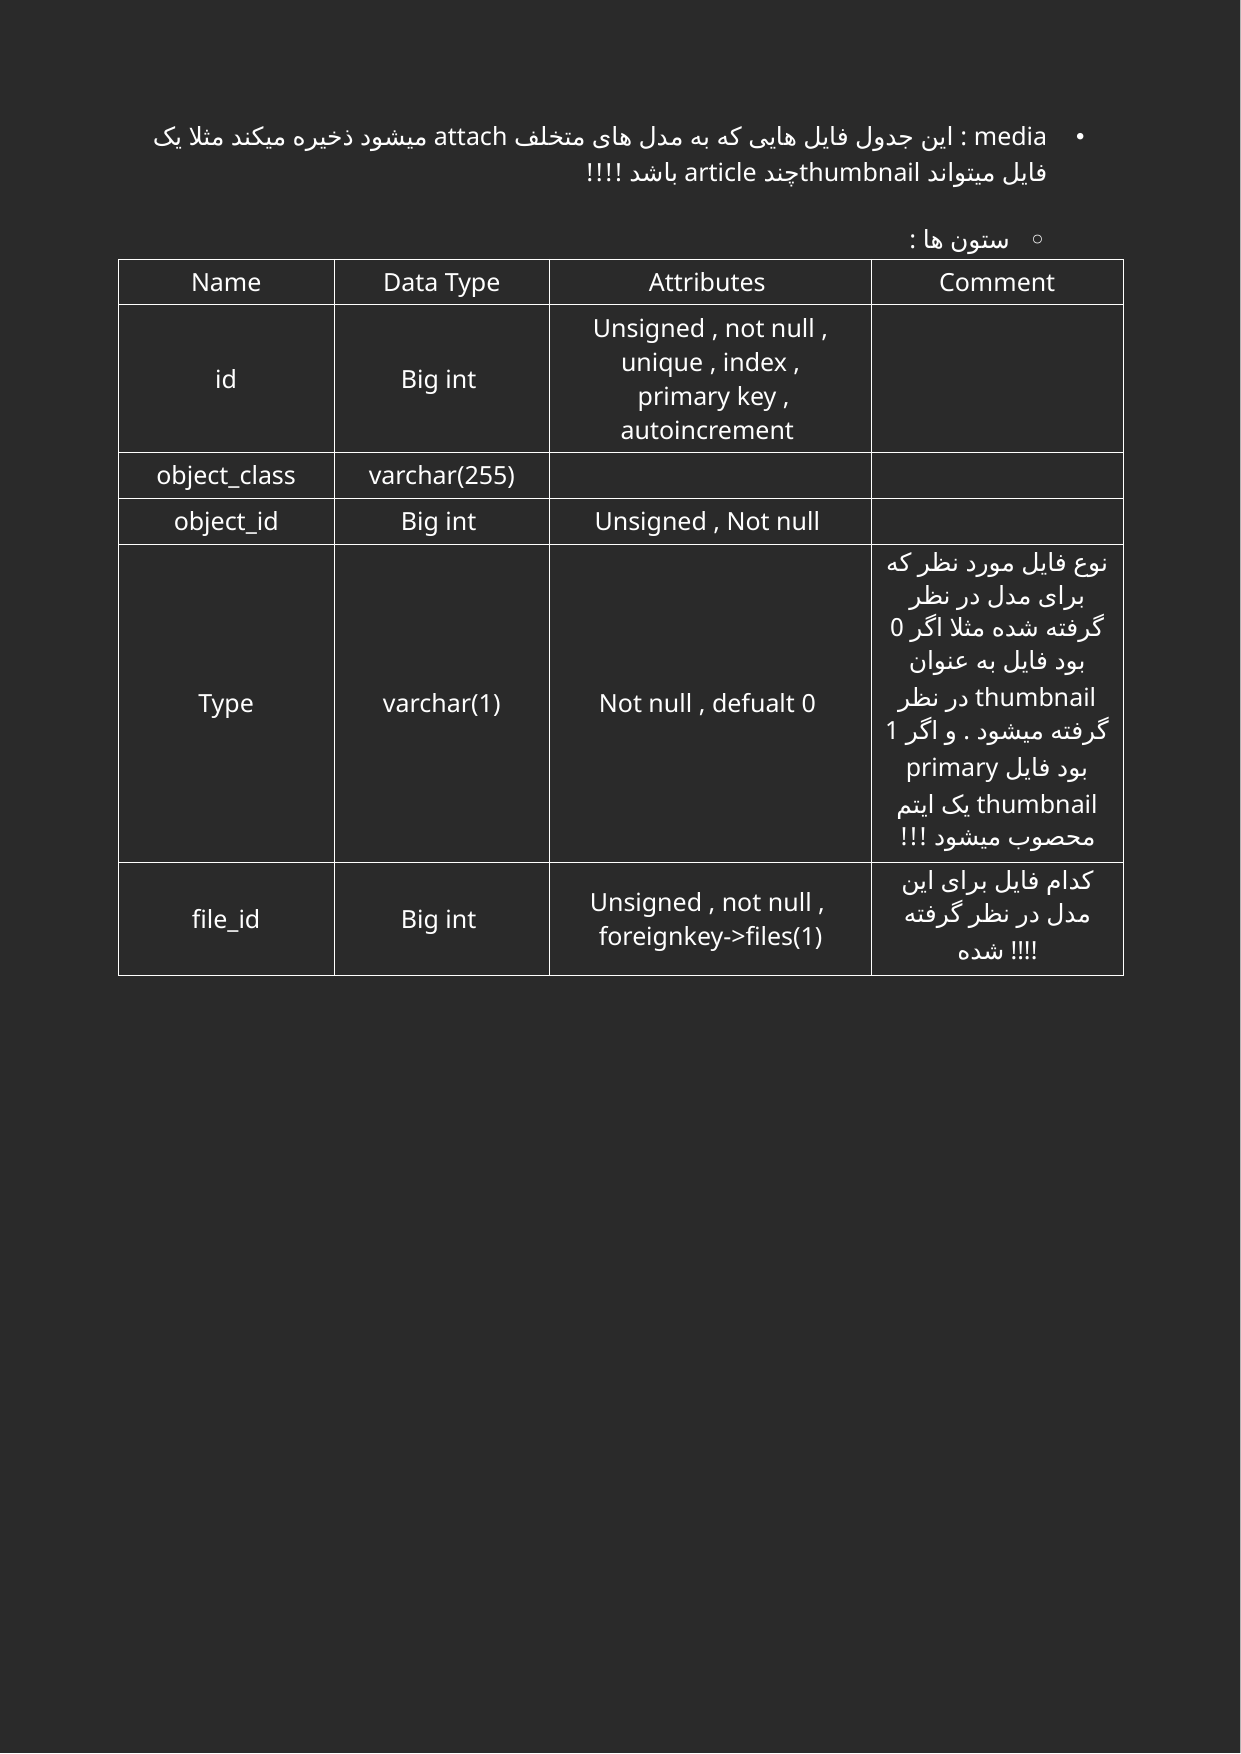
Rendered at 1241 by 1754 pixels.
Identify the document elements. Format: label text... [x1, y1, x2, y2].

table_cell Type [119, 545, 334, 862]
table_cell object_id [119, 499, 334, 543]
table_cell Big int [335, 863, 549, 975]
table_cell [550, 453, 871, 498]
table_cell Unsigned , not null , foreignkey->files(1) [550, 863, 871, 975]
table_cell Not null , defualt 0 [550, 545, 871, 862]
table_cell varchar(255) [335, 453, 549, 498]
table_cell [872, 305, 1123, 452]
table_cell object_class [119, 453, 334, 498]
table_cell Big int [335, 305, 549, 452]
table_cell [872, 499, 1123, 543]
table_cell varchar(1) [335, 545, 549, 862]
table_cell Unsigned , Not null [550, 499, 871, 543]
table_cell file_id [119, 863, 334, 975]
table_cell id [119, 305, 334, 452]
table_header Attributes [550, 260, 871, 304]
table_cell کدام فایل برای این مدل در نظر گرفته شده !!!! [872, 863, 1123, 975]
table_header Data Type [335, 260, 549, 304]
list ستون ها : [118, 226, 1047, 259]
list media : این جدول فایل هایی که به مدل های متخلف attach میشود ذخیره میکند مثلا یک فایل میتواند thumbnailچند article باشد !!!! [118, 118, 1085, 192]
table_cell Unsigned , not null , unique , index , primary key , autoincrement [550, 305, 871, 452]
table_cell [872, 453, 1123, 498]
table_header Name [119, 260, 334, 304]
table_header Comment [872, 260, 1123, 304]
table_cell نوع فایل مورد نظر که برای مدل در نظر گرفته شده مثلا اگر 0 بود فایل به عنوان thumbnail در نظر گرفته میشود . و اگر 1 بود فایل primary thumbnail یک ایتم محصوب میشود !!! [872, 545, 1123, 862]
table_cell Big int [335, 499, 549, 543]
